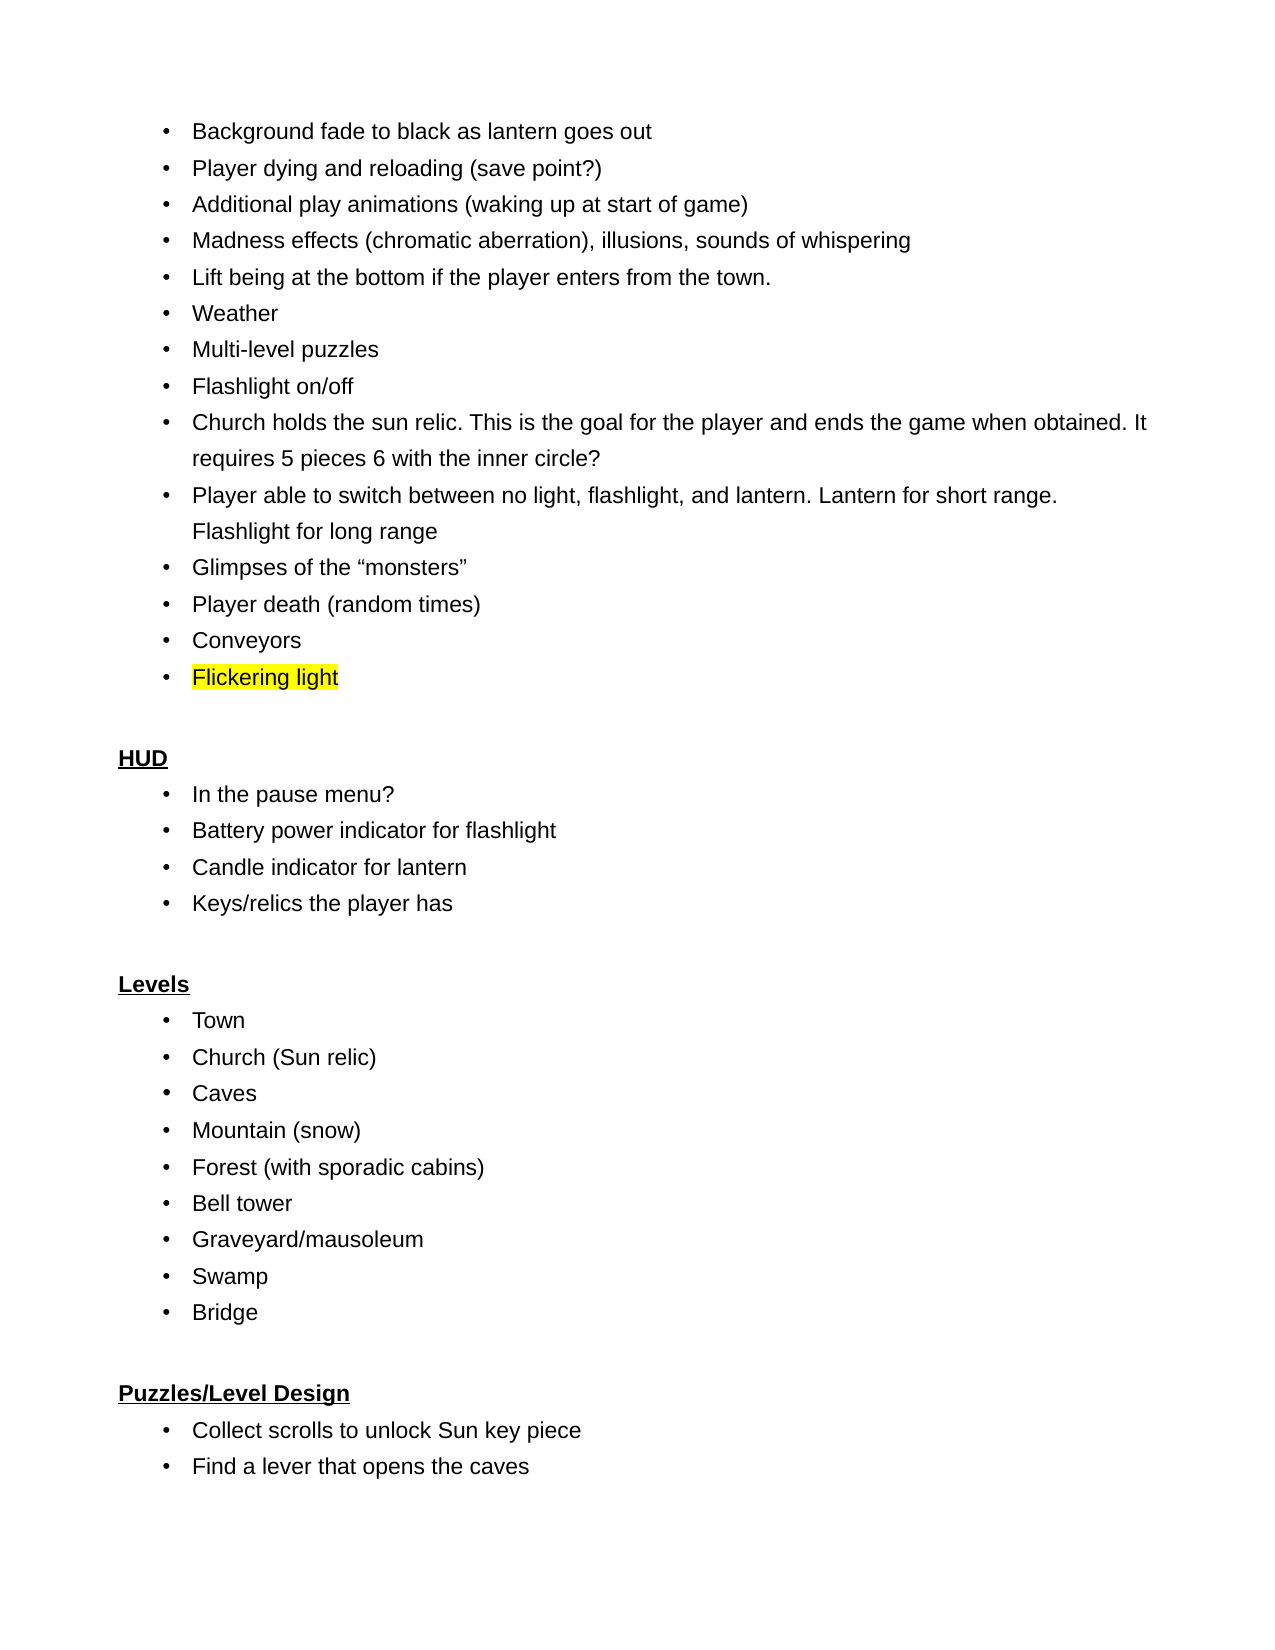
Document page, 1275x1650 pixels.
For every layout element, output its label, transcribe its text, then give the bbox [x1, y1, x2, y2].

list Collect scrolls to unlock Sun key piece [162, 1417, 1157, 1443]
list Background fade to black as lantern goes out [162, 118, 1157, 144]
list Glimpses of the “monsters” [162, 554, 1157, 581]
list Church (Sun relic) [162, 1044, 1157, 1070]
text Levels [118, 971, 1157, 997]
list Player dying and reloading (save point?) [162, 154, 1157, 181]
list Bridge [162, 1299, 1157, 1325]
list Flashlight on/off [162, 373, 1157, 399]
list Multi-level puzzles [162, 336, 1157, 363]
text Puzzles/Level Design [118, 1380, 1157, 1407]
list Weather [162, 300, 1157, 326]
list Additional play animations (waking up at start of game) [162, 191, 1157, 217]
list Forest (with sporadic cabins) [162, 1154, 1157, 1180]
list Swamp [162, 1263, 1157, 1289]
list Mountain (snow) [162, 1117, 1157, 1144]
list Keys/relics the player has [162, 890, 1157, 916]
text HUD [118, 744, 1157, 771]
list Caves [162, 1080, 1157, 1107]
list Lift being at the bottom if the player enters from the town. [162, 263, 1157, 290]
list Graveyard/mausoleum [162, 1226, 1157, 1253]
list Church holds the sun relic. This is the goal for the player and ends the game when obtained. It requires 5 pieces 6 with the inner circle? [162, 409, 1157, 472]
list Flickering light [162, 663, 1157, 690]
list Town [162, 1007, 1157, 1034]
list Find a lever that opens the caves [162, 1453, 1157, 1479]
list Madness effects (chromatic aberration), illusions, sounds of whispering [162, 227, 1157, 253]
list Candle indicator for lantern [162, 854, 1157, 880]
list In the pause menu? [162, 781, 1157, 807]
list Player able to switch between no light, flashlight, and lantern. Lantern for short range. Flashlight for long range [162, 482, 1157, 544]
list Bell tower [162, 1190, 1157, 1216]
list Conveyors [162, 627, 1157, 653]
list Player death (random times) [162, 591, 1157, 617]
list Battery power indicator for flashlight [162, 817, 1157, 844]
